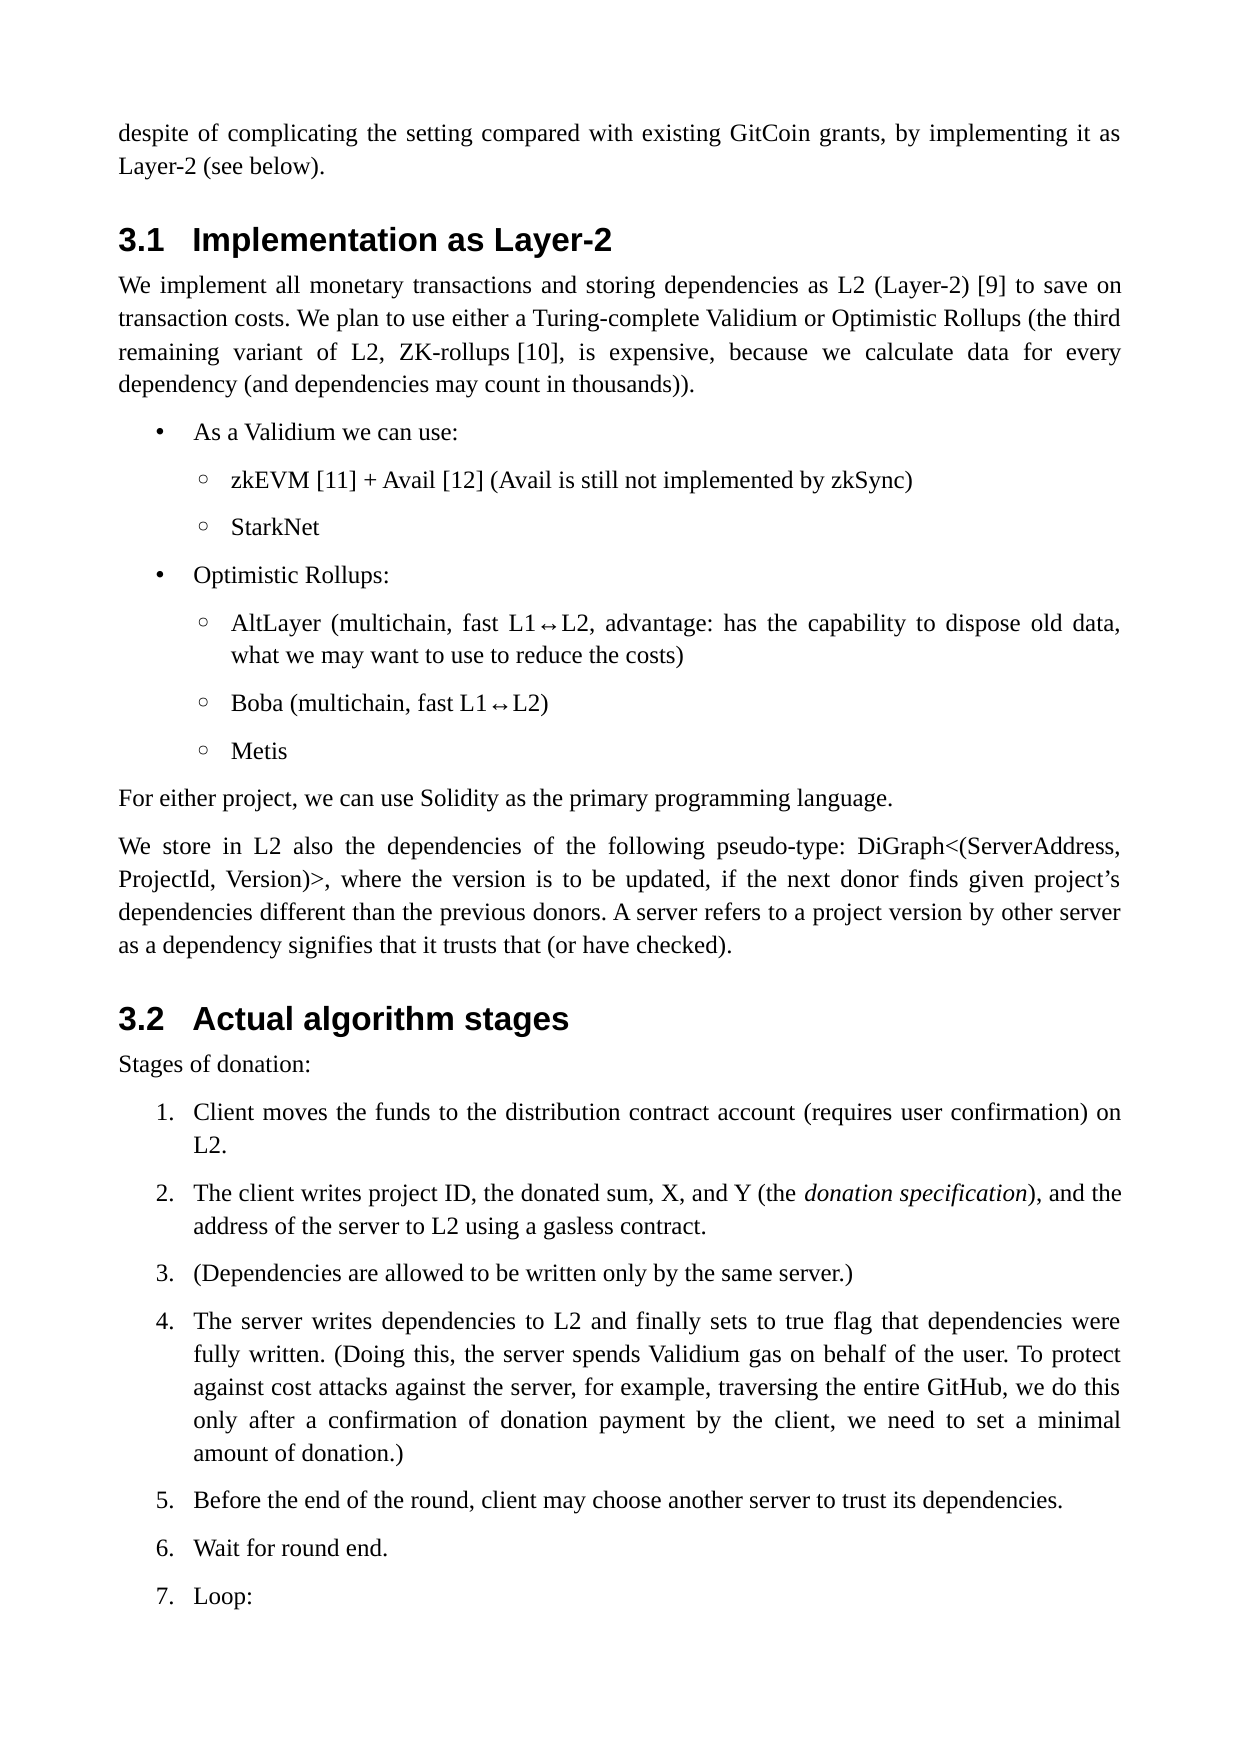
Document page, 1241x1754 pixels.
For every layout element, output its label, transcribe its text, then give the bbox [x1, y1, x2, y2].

list Metis [193, 736, 1122, 764]
subtitle Actual algorithm stages [118, 998, 1122, 1037]
list As a Validium we can use: [156, 417, 1122, 446]
list Loop: [156, 1581, 1122, 1609]
list StarkNet [193, 512, 1122, 541]
subtitle Implementation as Layer-2 [118, 219, 1122, 258]
list (Dependencies are allowed to be written only by the same server.) [156, 1258, 1122, 1287]
list The server writes dependencies to L2 and finally sets to true flag that dependencies were fully written. (Doing this, the server spends Validium gas on behalf of the user. To protect against cost attacks against the server, for example, traversing the entire GitHub, we do this only after a confirmation of donation payment by the client, we need to set a minimal amount of donation.) [156, 1306, 1122, 1467]
list Before the end of the round, client may choose another server to trust its dependencies. [156, 1486, 1122, 1514]
text We store in L2 also the dependencies of the following pseudo-type: DiGraph<(ServerAddress, ProjectId, Version)>, where the version is to be updated, if the next donor finds given project’s dependencies different than the previous donors. A server refers to a project version by other server as a dependency signifies that it trusts that (or have checked). [118, 831, 1122, 959]
list Optimistic Rollups: [156, 560, 1122, 589]
list zkEVM [11] + Avail [12] (Avail is still not implemented by zkSync) [193, 465, 1122, 493]
list Wait for round end. [156, 1533, 1122, 1562]
list Client moves the funds to the distribution contract account (requires user confirmation) on L2. [156, 1097, 1122, 1159]
text Stages of donation: [118, 1049, 1122, 1078]
list AltLayer (multichain, fast L1↔L2, advantage: has the capability to dispose old data, what we may want to use to reduce the costs) [193, 608, 1122, 669]
text despite of complicating the setting compared with existing GitCoin grants, by implementing it as Layer-2 (see below). [118, 118, 1122, 180]
list The client writes project ID, the donated sum, X, and Y (the donation specification), and the address of the server to L2 using a gasless contract. [156, 1178, 1122, 1239]
text We implement all monetary transactions and storing dependencies as L2 (Layer-2) [9] to save on transaction costs. We plan to use either a Turing-complete Validium or Optimistic Rollups (the third remaining variant of L2, ZK-rollups [10], is expensive, because we calculate data for every dependency (and dependencies may count in thousands)). [118, 271, 1122, 398]
list Boba (multichain, fast L1↔L2) [193, 688, 1122, 717]
text For either project, we can use Solidity as the primary programming language. [118, 783, 1122, 812]
